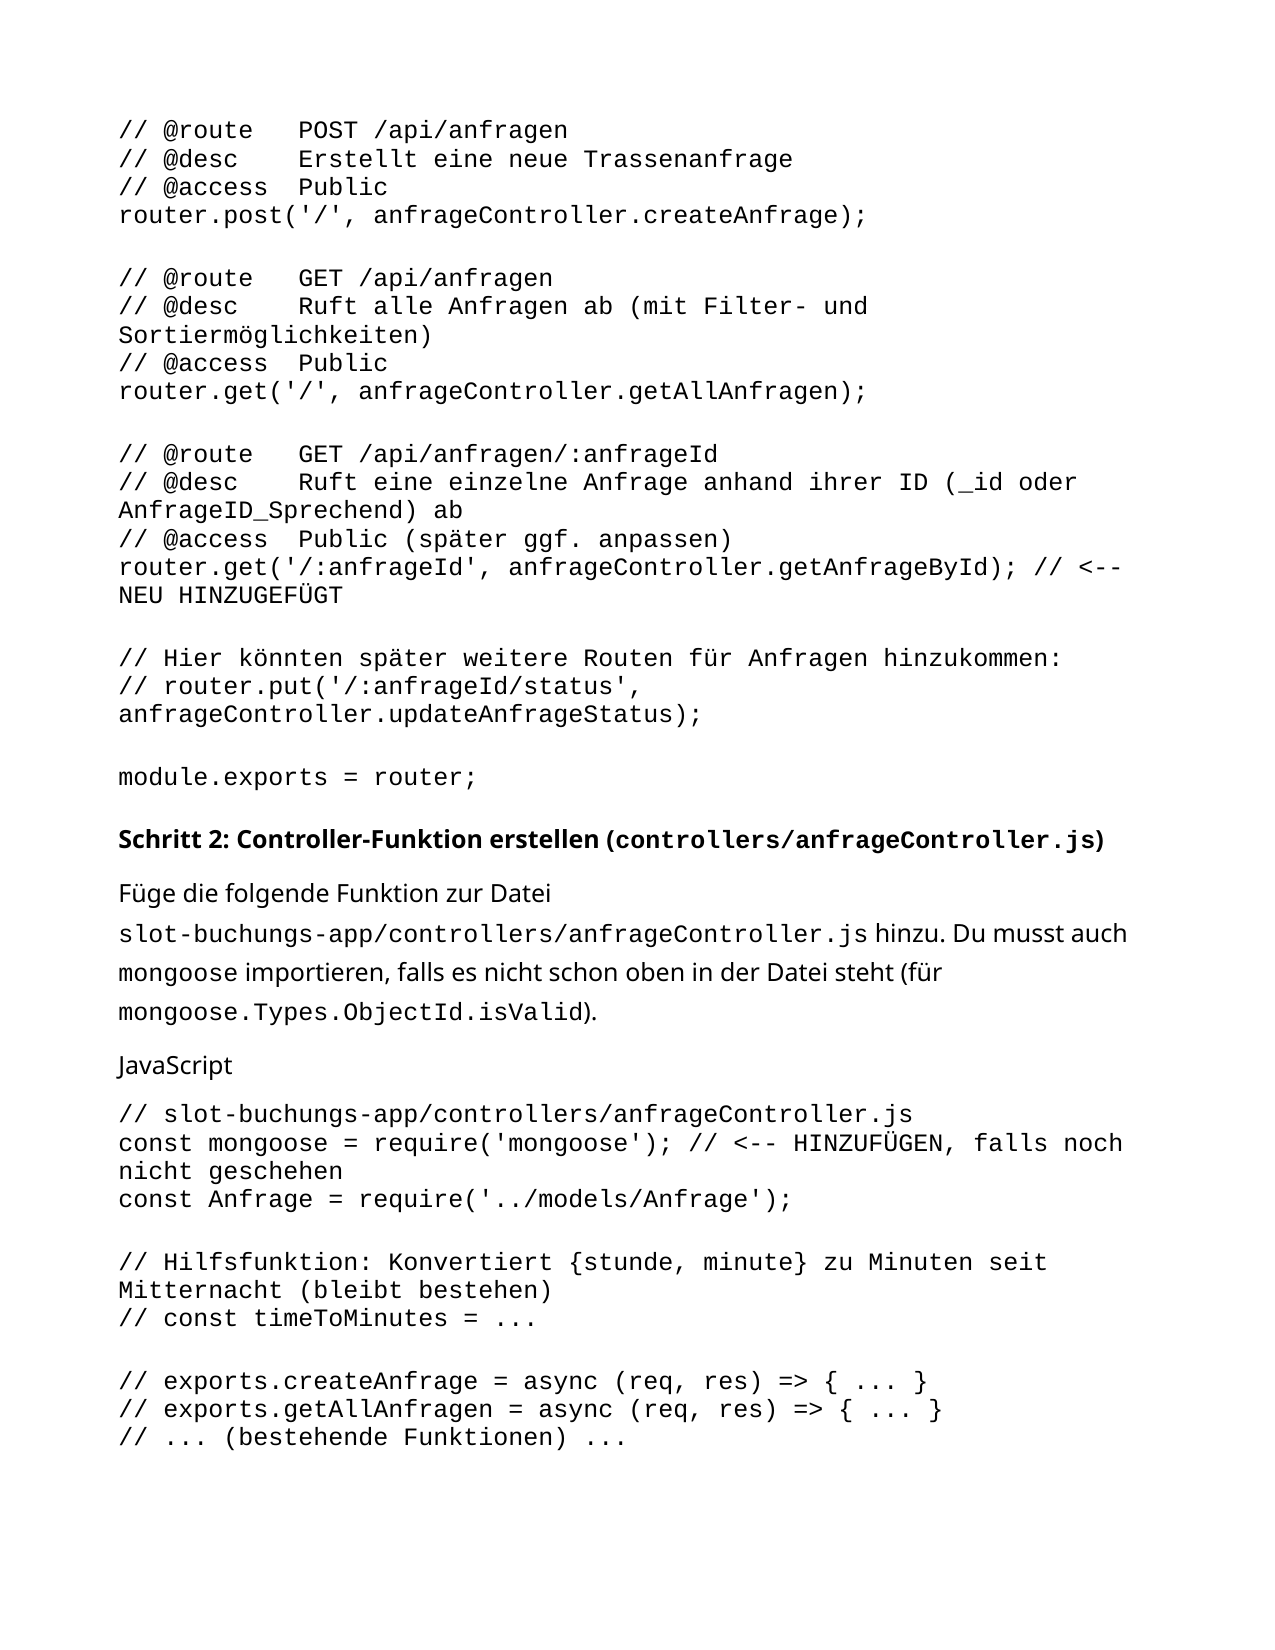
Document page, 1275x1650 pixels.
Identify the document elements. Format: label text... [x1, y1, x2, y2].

text // @access Public [118, 351, 1157, 379]
text // exports.getAllAnfragen = async (req, res) => { ... } [118, 1397, 1157, 1425]
text Schritt 2: Controller-Funktion erstellen (controllers/anfrageController.js) [118, 822, 1157, 856]
text // router.put('/:anfrageId/status', anfrageController.updateAnfrageStatus); [118, 674, 1157, 730]
text const mongoose = require('mongoose'); // <-- HINZUFÜGEN, falls noch nicht geschehen [118, 1130, 1157, 1187]
text // @access Public (später ggf. anpassen) [118, 526, 1157, 554]
text // @access Public [118, 175, 1157, 203]
text JavaScript [118, 1048, 1157, 1082]
text // @desc Ruft eine einzelne Anfrage anhand ihrer ID (_id oder AnfrageID_Sprechend) ab [118, 469, 1157, 526]
text // @route GET /api/anfragen [118, 266, 1157, 294]
text // @desc Ruft alle Anfragen ab (mit Filter- und Sortiermöglichkeiten) [118, 294, 1157, 351]
text // @desc Erstellt eine neue Trassenanfrage [118, 146, 1157, 175]
text router.get('/', anfrageController.getAllAnfragen); [118, 379, 1157, 407]
text // const timeToMinutes = ... [118, 1306, 1157, 1334]
text Füge die folgende Funktion zur Datei slot-buchungs-app/controllers/anfrageController.js hinzu. Du musst auch mongoose importieren, falls es nicht schon oben in der Datei steht (für mongoose.Types.ObjectId.isValid). [118, 876, 1157, 1028]
text // exports.createAnfrage = async (req, res) => { ... } [118, 1368, 1157, 1397]
text // ... (bestehende Funktionen) ... [118, 1425, 1157, 1453]
text // @route GET /api/anfragen/:anfrageId [118, 441, 1157, 469]
text module.exports = router; [118, 764, 1157, 793]
text // slot-buchungs-app/controllers/anfrageController.js [118, 1102, 1157, 1130]
text const Anfrage = require('../models/Anfrage'); [118, 1187, 1157, 1215]
text // Hilfsfunktion: Konvertiert {stunde, minute} zu Minuten seit Mitternacht (bleibt bestehen) [118, 1249, 1157, 1306]
text router.post('/', anfrageController.createAnfrage); [118, 203, 1157, 231]
text router.get('/:anfrageId', anfrageController.getAnfrageById); // <-- NEU HINZUGEFÜGT [118, 554, 1157, 611]
text // @route POST /api/anfragen [118, 118, 1157, 146]
text // Hier könnten später weitere Routen für Anfragen hinzukommen: [118, 645, 1157, 674]
